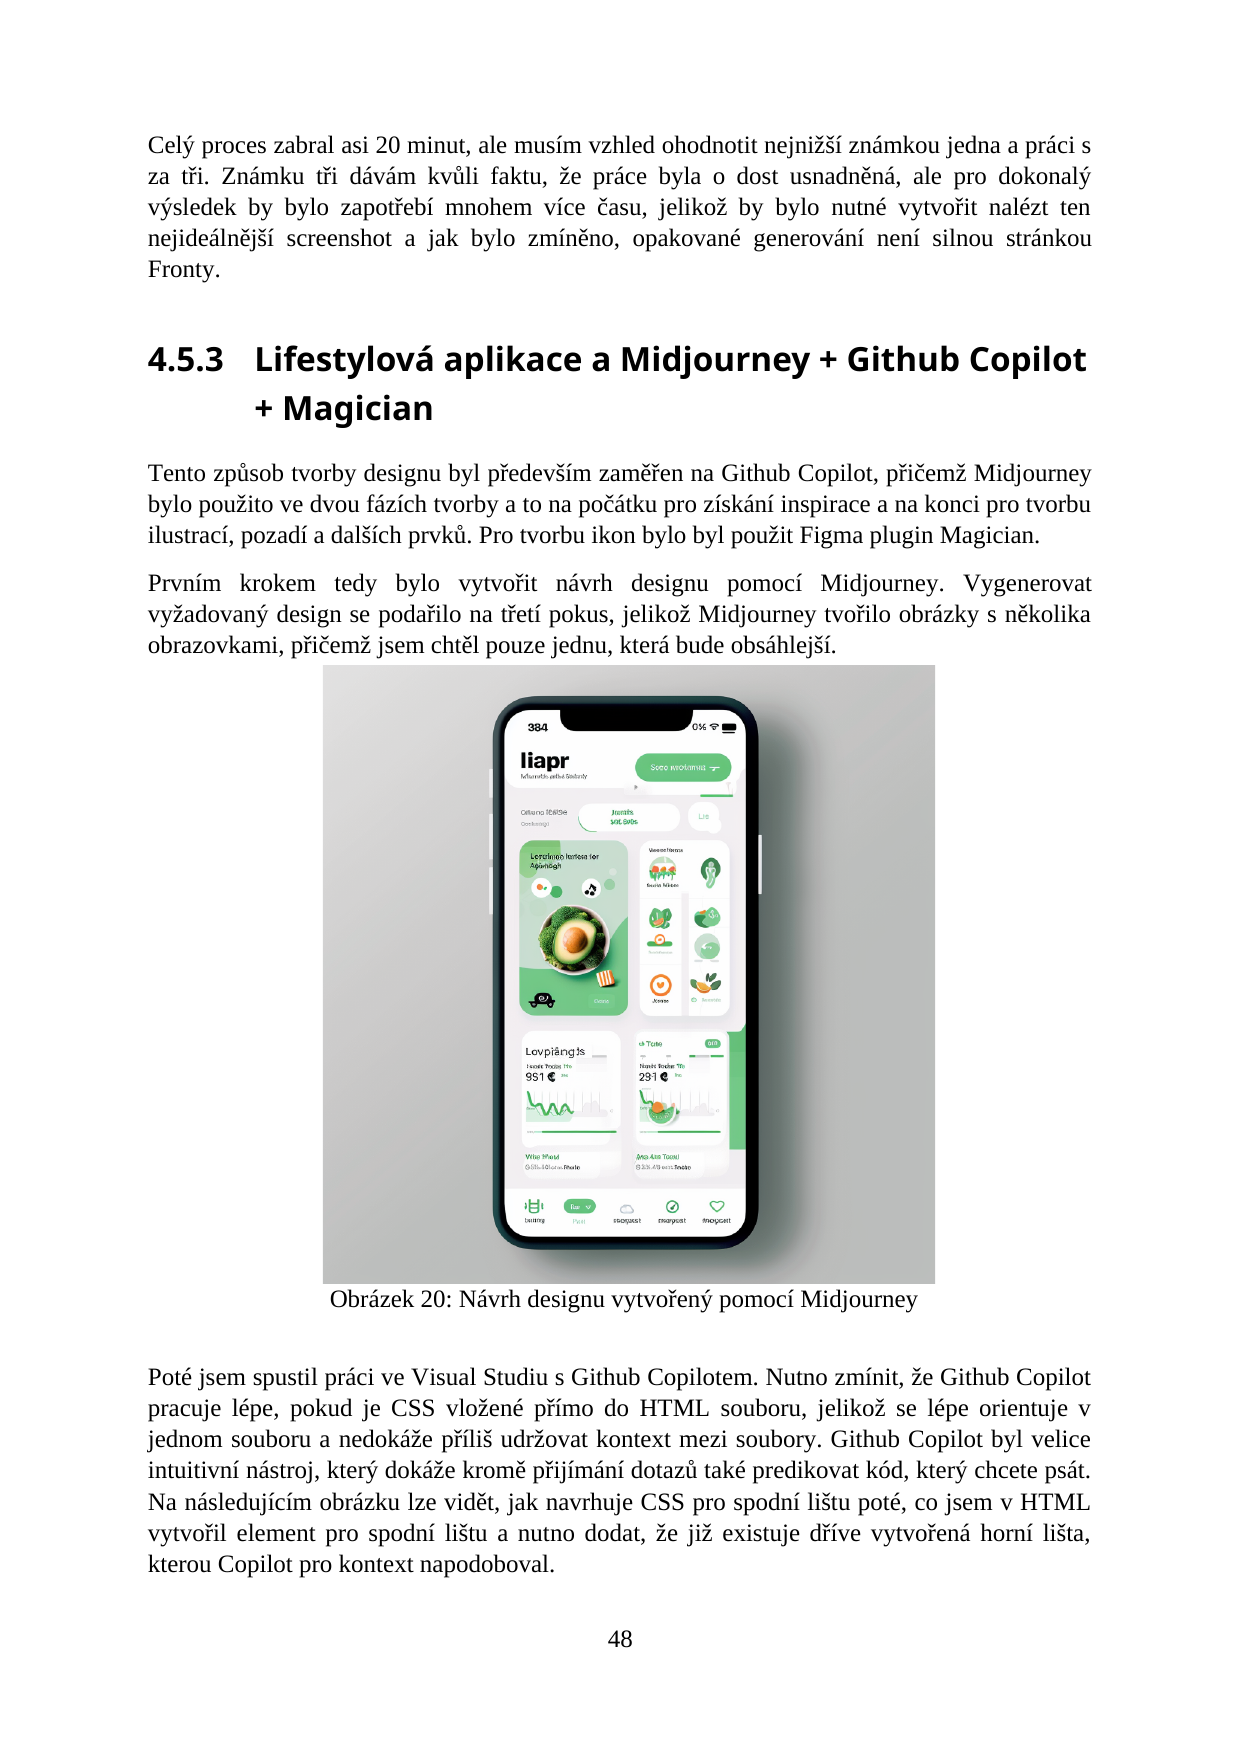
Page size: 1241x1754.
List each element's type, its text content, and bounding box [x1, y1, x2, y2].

text Celý proces zabral asi 20 minut, ale musím vzhled ohodnotit nejnižší známkou jedna a práci s za tři. Známku tři dávám kvůli faktu, že práce byla o dost usnadněná, ale pro dokonalý výsledek by bylo zapotřebí mnohem více času, jelikož by bylo nutné vytvořit nalézt ten nejideálnější screenshot a jak bylo zmíněno, opakované generování není silnou stránkou Fronty. [148, 130, 1092, 283]
picture [322, 665, 936, 1284]
text Tento způsob tvorby designu byl především zaměřen na Github Copilot, přičemž Midjourney bylo použito ve dvou fázích tvorby a to na počátku pro získání inspirace a na konci pro tvorbu ilustrací, pozadí a dalších prvků. Pro tvorbu ikon bylo byl použit Figma plugin Magician. [148, 458, 1092, 549]
text Prvním krokem tedy bylo vytvořit návrh designu pomocí Midjourney. Vygenerovat vyžadovaný design se podařilo na třetí pokus, jelikož Midjourney tvořilo obrázky s několika obrazovkami, přičemž jsem chtěl pouze jednu, která bude obsáhlejší. [148, 568, 1092, 659]
subtitle Lifestylová aplikace a Midjourney + Github Copilot + Magician [148, 335, 1092, 430]
text Obrázek 20: Návrh designu vytvořený pomocí Midjourney [284, 1284, 964, 1313]
text Poté jsem spustil práci ve Visual Studiu s Github Copilotem. Nutno zmínit, že Github Copilot pracuje lépe, pokud je CSS vložené přímo do HTML souboru, jelikož se lépe orientuje v jednom souboru a nedokáže příliš udržovat kontext mezi soubory. Github Copilot byl velice intuitivní nástroj, který dokáže kromě přijímání dotazů také predikovat kód, který chcete psát. Na následujícím obrázku lze vidět, jak navrhuje CSS pro spodní lištu poté, co jsem v HTML vytvořil element pro spodní lištu a nutno dodat, že již existuje dříve vytvořená horní lišta, kterou Copilot pro kontext napodoboval. [148, 1362, 1092, 1577]
